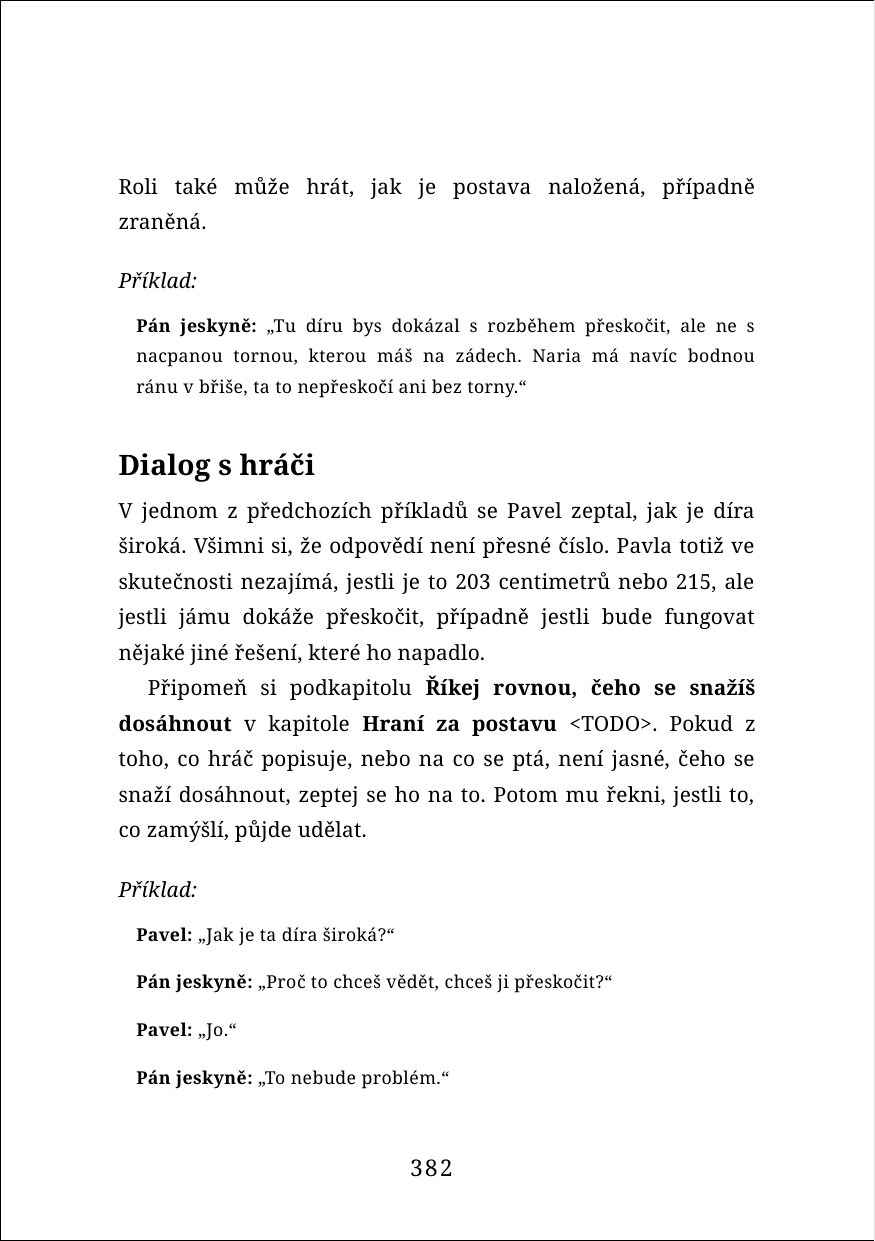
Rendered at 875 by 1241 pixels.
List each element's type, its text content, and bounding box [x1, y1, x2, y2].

text Příklad: [118, 875, 756, 903]
subtitle Dialog s hráči [118, 446, 756, 484]
text Pán jeskyně: „To nebude problém.“ [136, 1066, 756, 1090]
text Pán jeskyně: „Proč to chceš vědět, chceš ji přeskočit?“ [136, 970, 756, 994]
text Pavel: „Jak je ta díra široká?“ [136, 922, 756, 946]
text V jednom z předchozích příkladů se Pavel zeptal, jak je díra široká. Všimni si, že odpovědí není přesné číslo. Pavla totiž ve skutečnosti nezajímá, jestli je to 203 centimetrů nebo 215, ale jestli jámu dokáže přeskočit, případně jestli bude fungovat nějaké jiné řešení, které ho napadlo. Připomeň si podkapitolu Říkej rovnou, čeho se snažíš dosáhnout v kapitole Hraní za postavu <TODO>. Pokud z toho, co hráč popisuje, nebo na co se ptá, není jasné, čeho se snaží dosáhnout, zeptej se ho na to. Potom mu řekni, jestli to, co zamýšlí, půjde udělat. [118, 496, 756, 844]
text Pán jeskyně: „Tu díru bys dokázal s rozběhem přeskočit, ale ne s nacpanou tornou, kterou máš na zádech. Naria má navíc bodnou ránu v břiše, ta to nepřeskočí ani bez torny.“ [136, 314, 756, 398]
text Roli také může hrát, jak je postava naložená, případně zraněná. [118, 172, 756, 236]
text Pavel: „Jo.“ [136, 1018, 756, 1042]
text Příklad: [118, 266, 756, 295]
